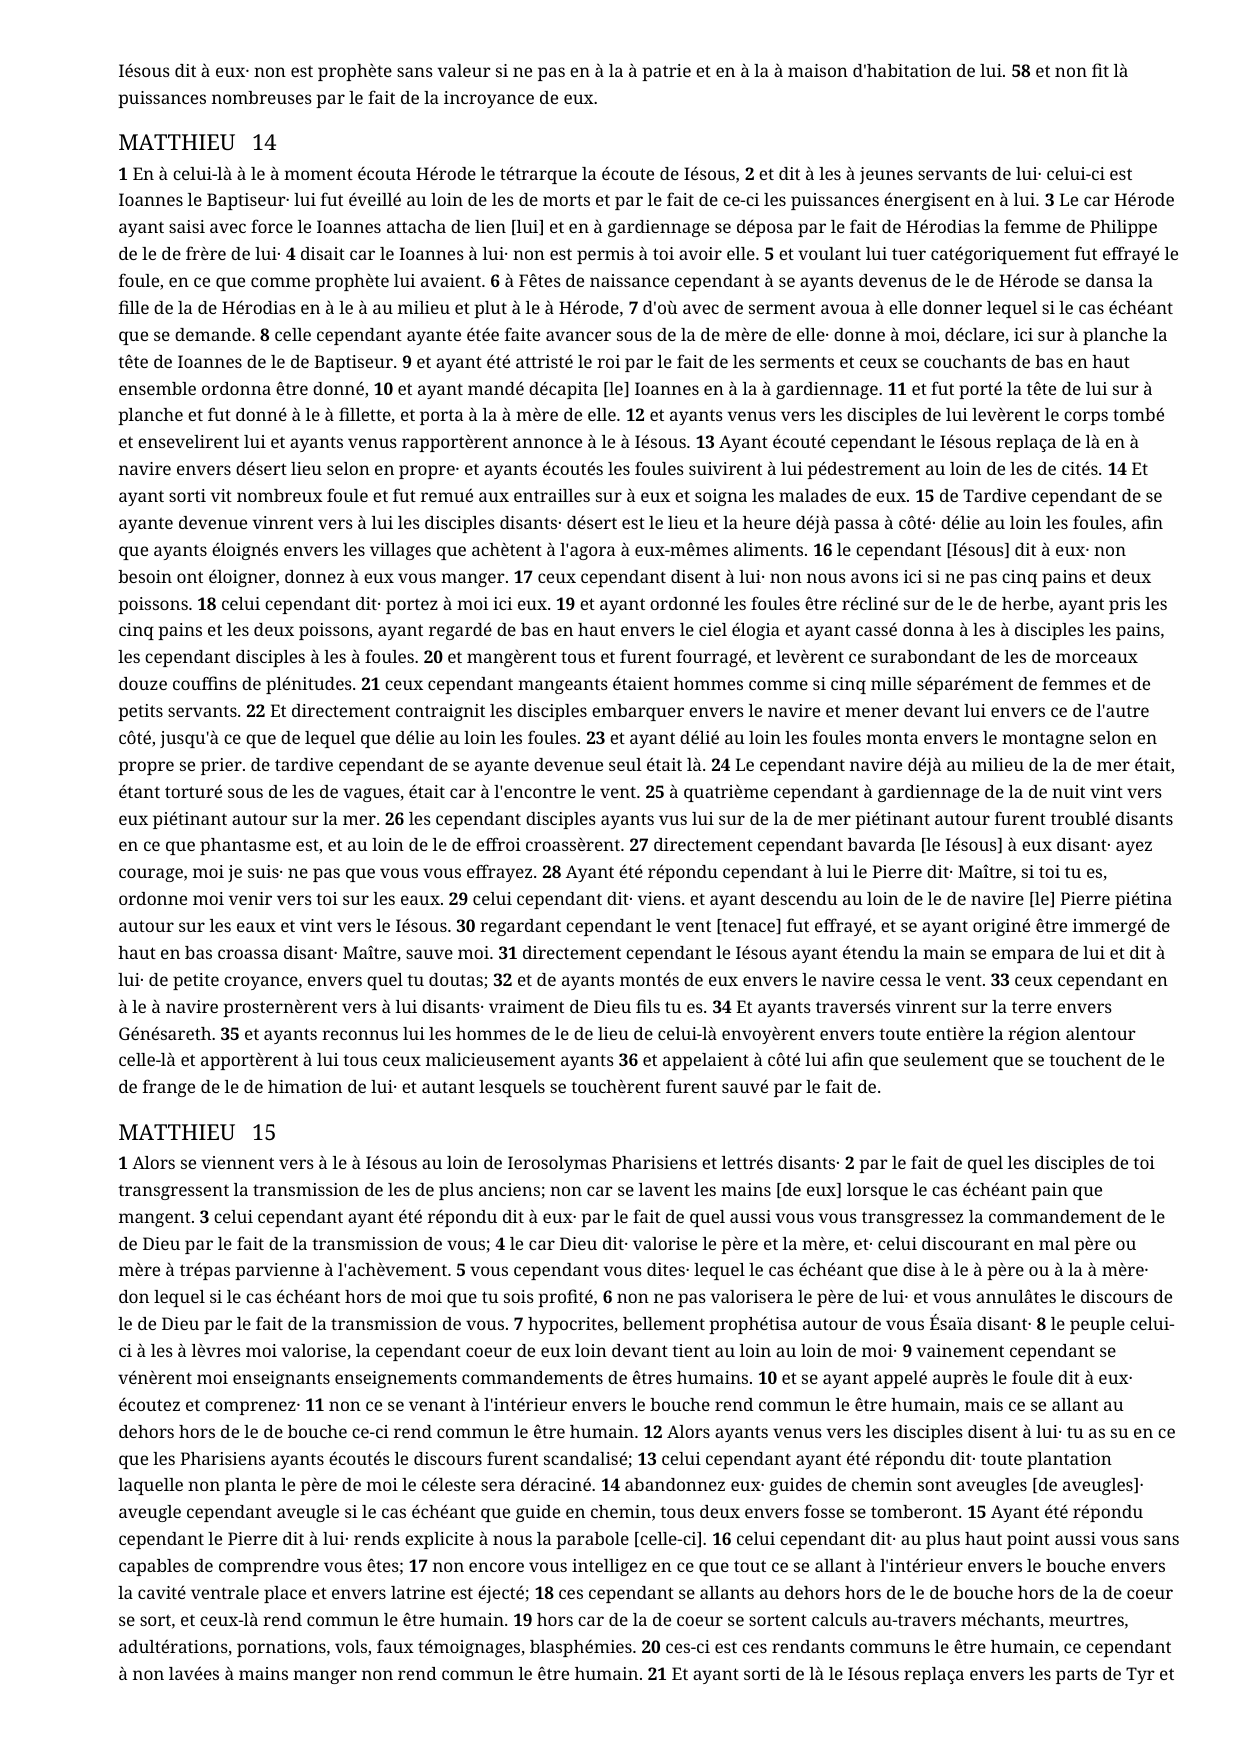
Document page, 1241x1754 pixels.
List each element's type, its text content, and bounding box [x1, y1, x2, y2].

text 1 Alors se viennent vers à le à Iésous au loin de Ierosolymas Pharisiens et lettrés disants· 2 par le fait de quel les disciples de toi transgressent la transmission de les de plus anciens; non car se lavent les mains [de eux] lorsque le cas échéant pain que mangent. 3 celui cependant ayant été répondu dit à eux· par le fait de quel aussi vous vous transgressez la commandement de le de Dieu par le fait de la transmission de vous; 4 le car Dieu dit· valorise le père et la mère, et· celui discourant en mal père ou mère à trépas parvienne à l'achèvement. 5 vous cependant vous dites· lequel le cas échéant que dise à le à père ou à la à mère· don lequel si le cas échéant hors de moi que tu sois profité, 6 non ne pas valorisera le père de lui· et vous annulâtes le discours de le de Dieu par le fait de la transmission de vous. 7 hypocrites, bellement prophétisa autour de vous Ésaïa disant· 8 le peuple celui-ci à les à lèvres moi valorise, la cependant coeur de eux loin devant tient au loin au loin de moi· 9 vainement cependant se vénèrent moi enseignants enseignements commandements de êtres humains. 10 et se ayant appelé auprès le foule dit à eux· écoutez et comprenez· 11 non ce se venant à l'intérieur envers le bouche rend commun le être humain, mais ce se allant au dehors hors de le de bouche ce-ci rend commun le être humain. 12 Alors ayants venus vers les disciples disent à lui· tu as su en ce que les Pharisiens ayants écoutés le discours furent scandalisé; 13 celui cependant ayant été répondu dit· toute plantation laquelle non planta le père de moi le céleste sera déraciné. 14 abandonnez eux· guides de chemin sont aveugles [de aveugles]· aveugle cependant aveugle si le cas échéant que guide en chemin, tous deux envers fosse se tomberont. 15 Ayant été répondu cependant le Pierre dit à lui· rends explicite à nous la parabole [celle-ci]. 16 celui cependant dit· au plus haut point aussi vous sans capables de comprendre vous êtes; 17 non encore vous intelligez en ce que tout ce se allant à l'intérieur envers le bouche envers la cavité ventrale place et envers latrine est éjecté; 18 ces cependant se allants au dehors hors de le de bouche hors de la de coeur se sort, et ceux-là rend commun le être humain. 19 hors car de la de coeur se sortent calculs au-travers méchants, meurtres, adultérations, pornations, vols, faux témoignages, blasphémies. 20 ces-ci est ces rendants communs le être humain, ce cependant à non lavées à mains manger non rend commun le être humain. 21 Et ayant sorti de là le Iésous replaça envers les parts de Tyr et [118, 1151, 1181, 1685]
text MATTHIEU 14 [118, 127, 1181, 157]
text 1 En à celui-là à le à moment écouta Hérode le tétrarque la écoute de Iésous, 2 et dit à les à jeunes servants de lui· celui-ci est Ioannes le Baptiseur· lui fut éveillé au loin de les de morts et par le fait de ce-ci les puissances énergisent en à lui. 3 Le car Hérode ayant saisi avec force le Ioannes attacha de lien [lui] et en à gardiennage se déposa par le fait de Hérodias la femme de Philippe de le de frère de lui· 4 disait car le Ioannes à lui· non est permis à toi avoir elle. 5 et voulant lui tuer catégoriquement fut effrayé le foule, en ce que comme prophète lui avaient. 6 à Fêtes de naissance cependant à se ayants devenus de le de Hérode se dansa la fille de la de Hérodias en à le à au milieu et plut à le à Hérode, 7 d'où avec de serment avoua à elle donner lequel si le cas échéant que se demande. 8 celle cependant ayante étée faite avancer sous de la de mère de elle· donne à moi, déclare, ici sur à planche la tête de Ioannes de le de Baptiseur. 9 et ayant été attristé le roi par le fait de les serments et ceux se couchants de bas en haut ensemble ordonna être donné, 10 et ayant mandé décapita [le] Ioannes en à la à gardiennage. 11 et fut porté la tête de lui sur à planche et fut donné à le à fillette, et porta à la à mère de elle. 12 et ayants venus vers les disciples de lui levèrent le corps tombé et ensevelirent lui et ayants venus rapportèrent annonce à le à Iésous. 13 Ayant écouté cependant le Iésous replaça de là en à navire envers désert lieu selon en propre· et ayants écoutés les foules suivirent à lui pédestrement au loin de les de cités. 14 Et ayant sorti vit nombreux foule et fut remué aux entrailles sur à eux et soigna les malades de eux. 15 de Tardive cependant de se ayante devenue vinrent vers à lui les disciples disants· désert est le lieu et la heure déjà passa à côté· délie au loin les foules, afin que ayants éloignés envers les villages que achètent à l'agora à eux-mêmes aliments. 16 le cependant [Iésous] dit à eux· non besoin ont éloigner, donnez à eux vous manger. 17 ceux cependant disent à lui· non nous avons ici si ne pas cinq pains et deux poissons. 18 celui cependant dit· portez à moi ici eux. 19 et ayant ordonné les foules être récliné sur de le de herbe, ayant pris les cinq pains et les deux poissons, ayant regardé de bas en haut envers le ciel élogia et ayant cassé donna à les à disciples les pains, les cependant disciples à les à foules. 20 et mangèrent tous et furent fourragé, et levèrent ce surabondant de les de morceaux douze couffins de plénitudes. 21 ceux cependant mangeants étaient hommes comme si cinq mille séparément de femmes et de petits servants. 22 Et directement contraignit les disciples embarquer envers le navire et mener devant lui envers ce de l'autre côté, jusqu'à ce que de lequel que délie au loin les foules. 23 et ayant délié au loin les foules monta envers le montagne selon en propre se prier. de tardive cependant de se ayante devenue seul était là. 24 Le cependant navire déjà au milieu de la de mer était, étant torturé sous de les de vagues, était car à l'encontre le vent. 25 à quatrième cependant à gardiennage de la de nuit vint vers eux piétinant autour sur la mer. 26 les cependant disciples ayants vus lui sur de la de mer piétinant autour furent troublé disants en ce que phantasme est, et au loin de le de effroi croassèrent. 27 directement cependant bavarda [le Iésous] à eux disant· ayez courage, moi je suis· ne pas que vous vous effrayez. 28 Ayant été répondu cependant à lui le Pierre dit· Maître, si toi tu es, ordonne moi venir vers toi sur les eaux. 29 celui cependant dit· viens. et ayant descendu au loin de le de navire [le] Pierre piétina autour sur les eaux et vint vers le Iésous. 30 regardant cependant le vent [tenace] fut effrayé, et se ayant originé être immergé de haut en bas croassa disant· Maître, sauve moi. 31 directement cependant le Iésous ayant étendu la main se empara de lui et dit à lui· de petite croyance, envers quel tu doutas; 32 et de ayants montés de eux envers le navire cessa le vent. 33 ceux cependant en à le à navire prosternèrent vers à lui disants· vraiment de Dieu fils tu es. 34 Et ayants traversés vinrent sur la terre envers Génésareth. 35 et ayants reconnus lui les hommes de le de lieu de celui-là envoyèrent envers toute entière la région alentour celle-là et apportèrent à lui tous ceux malicieusement ayants 36 et appelaient à côté lui afin que seulement que se touchent de le de frange de le de himation de lui· et autant lesquels se touchèrent furent sauvé par le fait de. [118, 162, 1181, 1099]
text Iésous dit à eux· non est prophète sans valeur si ne pas en à la à patrie et en à la à maison d'habitation de lui. 58 et non fit là puissances nombreuses par le fait de la incroyance de eux. [118, 59, 1181, 109]
text MATTHIEU 15 [118, 1117, 1181, 1147]
